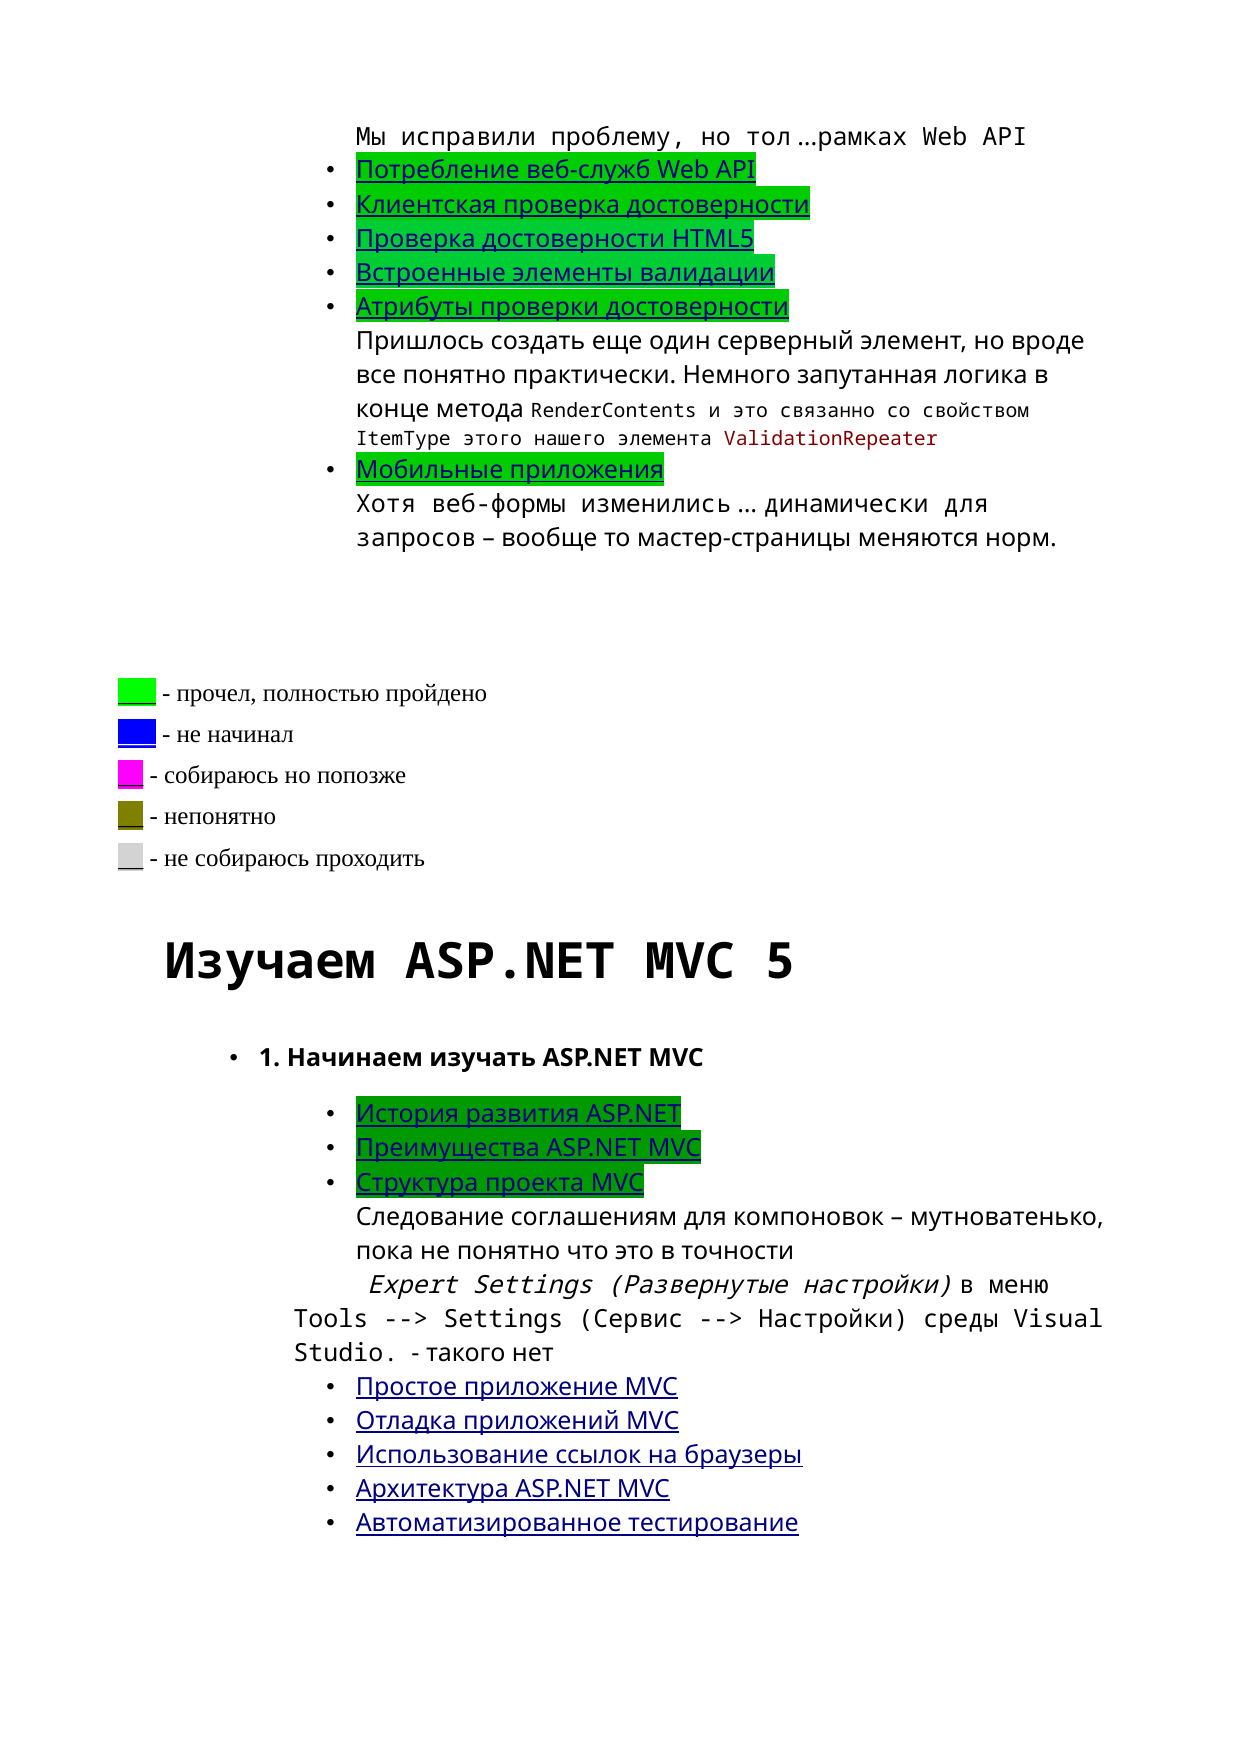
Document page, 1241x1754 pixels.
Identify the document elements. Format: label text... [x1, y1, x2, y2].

list Использование ссылок на браузеры [326, 1437, 1122, 1471]
list Преимущества ASP.NET MVC [326, 1130, 1122, 1164]
text ___ - не начинал [118, 719, 1122, 748]
subtitle Изучаем ASP.NET MVC 5 [165, 925, 1075, 993]
list Проверка достоверности HTML5 [326, 220, 1122, 254]
list Отладка приложений MVC [326, 1403, 1122, 1437]
list Потребление веб-служб Web API [326, 152, 1122, 186]
list Клиентская проверка достоверности [326, 186, 1122, 220]
text Expert Settings (Развернутые настройки) в меню Tools --> Settings (Сервис --> Настройки) среды Visual Studio. - такого нет [293, 1266, 1122, 1368]
list Пришлось создать еще один серверный элемент, но вроде все понятно практически. Немного запутанная логика в конце метода RenderContents и это связанно со свойством ItemType этого нашего элемента ValidationRepeater [326, 322, 1122, 452]
list Хотя веб-формы изменились … динамически для запросов – вообще то мастер-страницы меняются норм. [326, 486, 1122, 554]
list Атрибуты проверки достоверности [326, 288, 1122, 322]
list Структура проекта MVC [326, 1164, 1122, 1198]
subtitle Следование соглашениям для компоновок – мутноватенько, пока не понятно что это в точности [326, 1198, 1122, 1266]
text ___ - прочел, полностью пройдено [118, 678, 1122, 706]
list Простое приложение MVC [326, 1368, 1122, 1403]
text __ - собираюсь но попозже [118, 760, 1122, 789]
subtitle 1. Начинаем изучать ASP.NET MVC [229, 1040, 1100, 1074]
list Автоматизированное тестирование [326, 1505, 1122, 1539]
list Встроенные элементы валидации [326, 254, 1122, 288]
text __ - непонятно [118, 801, 1122, 830]
text __ - не собираюсь проходить [118, 843, 1122, 871]
list Архитектура ASP.NET MVC [326, 1471, 1122, 1505]
list История развития ASP.NET [326, 1096, 1122, 1130]
list Мы исправили проблему, но тол ...рамках Web API [326, 118, 1122, 152]
list Мобильные приложения [326, 452, 1122, 486]
